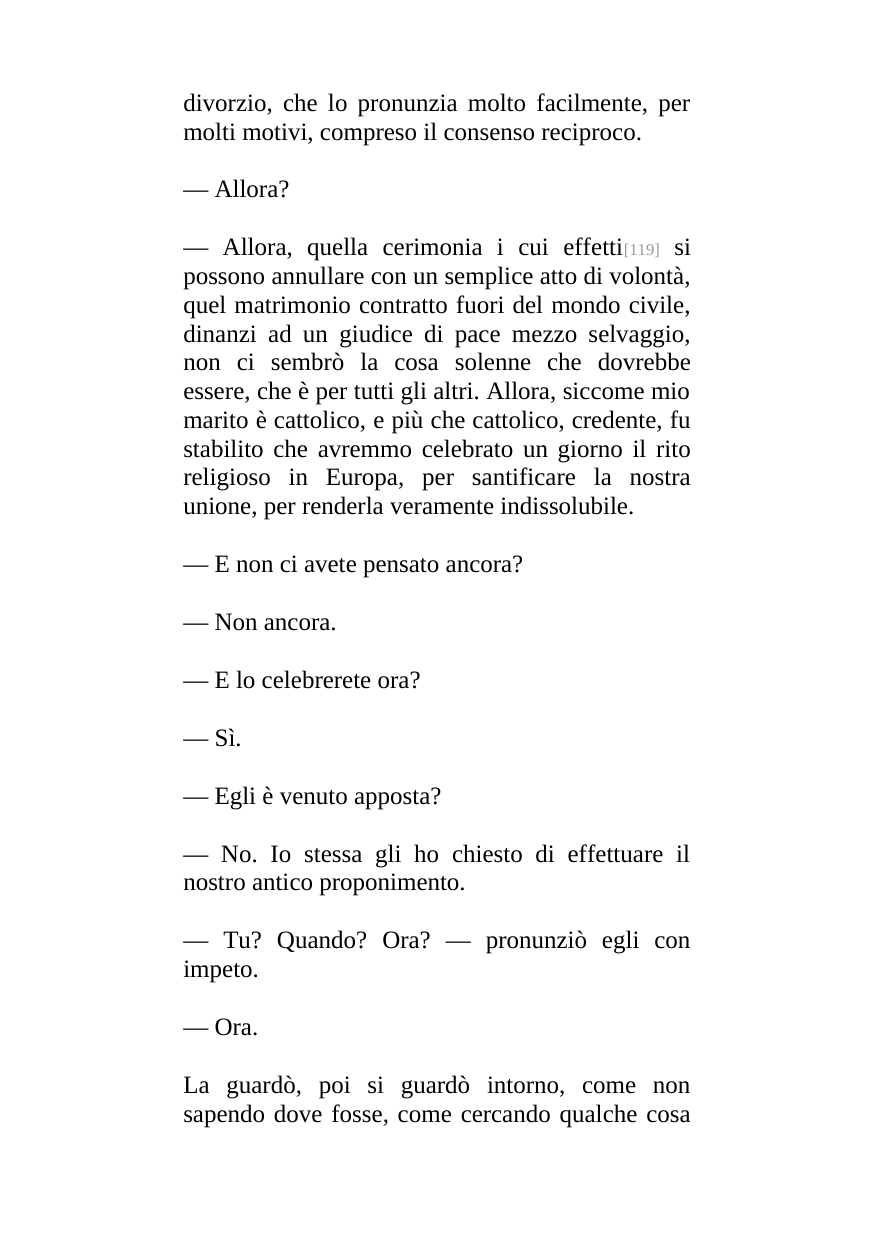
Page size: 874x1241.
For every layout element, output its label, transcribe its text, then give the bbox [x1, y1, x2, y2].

text La guardò, poi si guardò intorno, come non sapendo dove fosse, come cercando qualche cosa [183, 1070, 691, 1127]
text — Sì. [183, 723, 691, 752]
text — Non ancora. [183, 607, 691, 636]
text — Ora. [183, 1012, 691, 1041]
text — Egli è venuto apposta? [183, 781, 691, 809]
text divorzio, che lo pronunzia molto facilmente, per molti motivi, compreso il consenso reciproco. [183, 88, 691, 145]
text — Tu? Quando? Ora? — pronunziò egli con impeto. [183, 925, 691, 983]
text — E non ci avete pensato ancora? [183, 549, 691, 578]
text — Allora? [183, 174, 691, 203]
text — No. Io stessa gli ho chiesto di effettuare il nostro antico proponimento. [183, 839, 691, 896]
text — Allora, quella cerimonia i cui effetti[119] si possono annullare con un semplice atto di volontà, quel matrimonio contratto fuori del mondo civile, dinanzi ad un giudice di pace mezzo selvaggio, non ci sembrò la cosa solenne che dovrebbe essere, che è per tutti gli altri. Allora, siccome mio marito è cattolico, e più che cattolico, credente, fu stabilito che avremmo celebrato un giorno il rito religioso in Europa, per santificare la nostra unione, per renderla veramente indissolubile. [183, 232, 691, 520]
text — E lo celebrerete ora? [183, 665, 691, 694]
